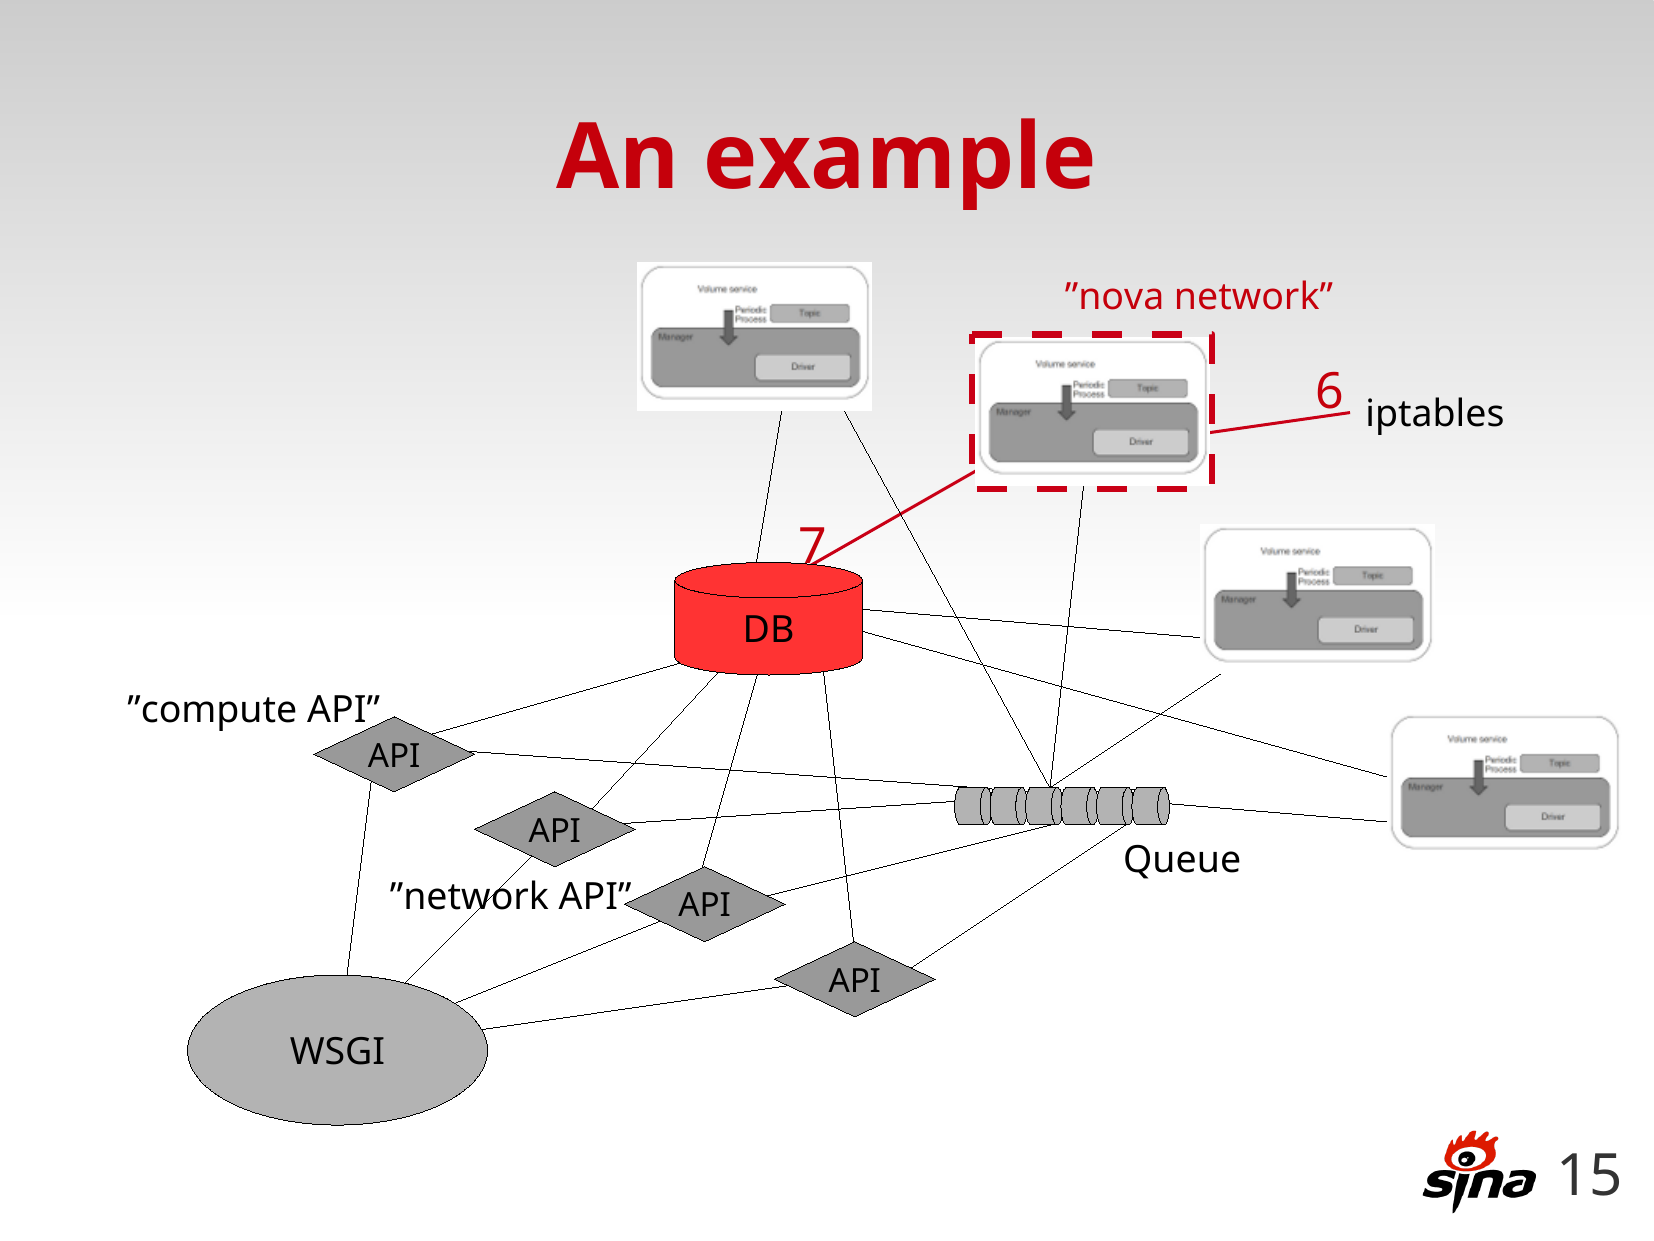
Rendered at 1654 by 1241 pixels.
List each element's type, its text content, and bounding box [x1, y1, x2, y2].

text_box 7 [783, 503, 855, 575]
text_box API [474, 791, 636, 862]
picture [1200, 524, 1435, 674]
text_box [954, 787, 1170, 825]
text_box API [313, 725, 475, 792]
title An example [82, 49, 1571, 257]
picture [637, 262, 872, 411]
text_box API [658, 866, 786, 942]
picture [1394, 1087, 1564, 1241]
text_box WSGI [187, 975, 488, 1126]
text_box ”nova network” [1050, 262, 1426, 320]
text_box ”network API” [375, 862, 676, 920]
text_box API [774, 941, 936, 1017]
picture [1387, 712, 1622, 861]
text_box DB [674, 562, 863, 676]
text_box iptables [1332, 379, 1538, 437]
text_box ”compute API” [112, 675, 413, 732]
text_box Queue [1107, 825, 1258, 883]
picture [975, 337, 1210, 486]
text_box 6 [1300, 347, 1372, 419]
